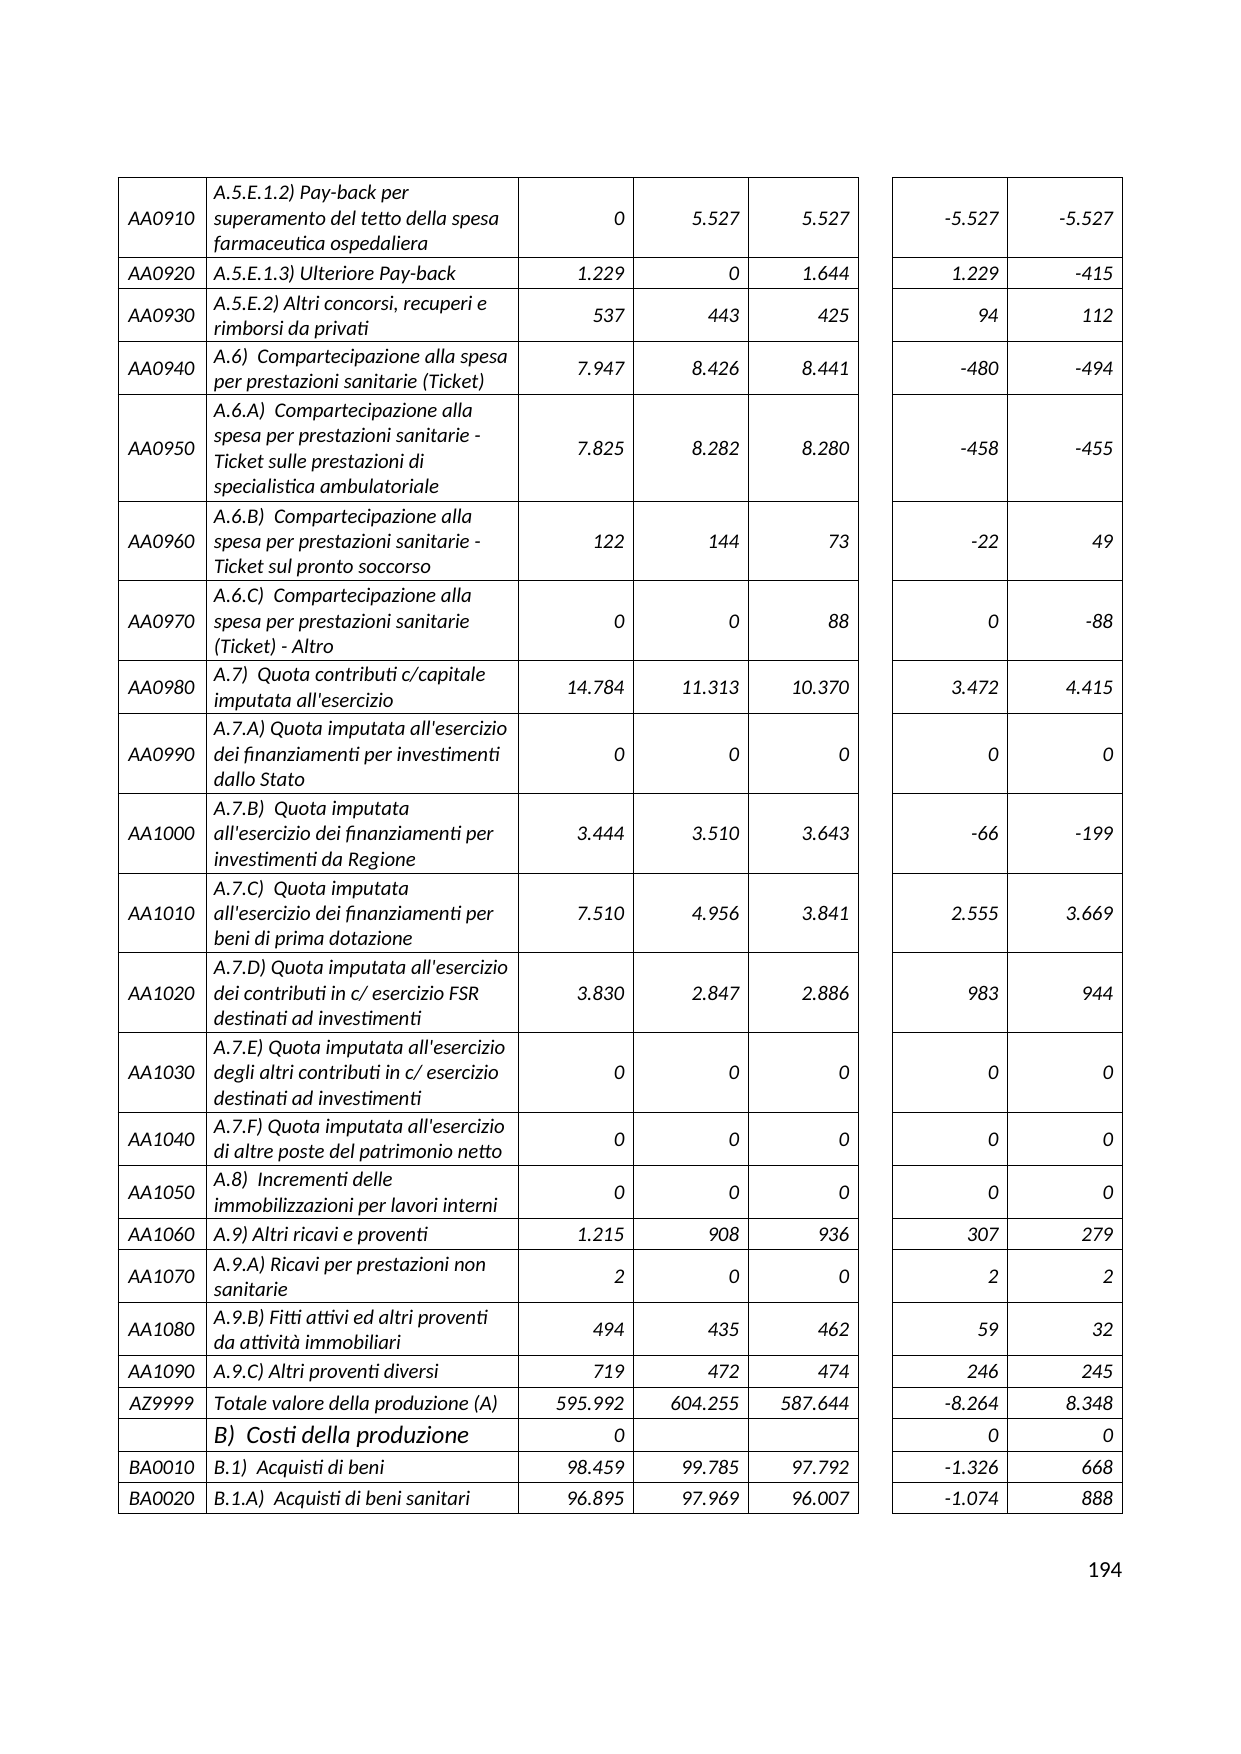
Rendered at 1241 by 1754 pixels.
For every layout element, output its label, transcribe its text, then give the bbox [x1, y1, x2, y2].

table_cell 112 [1008, 289, 1122, 341]
table_cell AA0910 [119, 178, 206, 257]
table_cell 245 [1008, 1356, 1122, 1387]
table_cell A.7.F) Quota imputata all'esercizio di altre poste del patrimonio netto [207, 1113, 518, 1165]
table_cell 587.644 [749, 1388, 858, 1418]
table_cell AA0920 [119, 258, 206, 288]
table_cell BA0020 [119, 1483, 206, 1513]
table_cell 668 [1008, 1452, 1122, 1482]
table_cell A.7.A) Quota imputata all'esercizio dei finanziamenti per investimenti dallo Stato [207, 714, 518, 793]
table_cell [859, 257, 892, 288]
table_cell 0 [1008, 1033, 1122, 1112]
table_cell [859, 873, 892, 952]
table_cell [859, 713, 892, 793]
table_cell 462 [749, 1303, 858, 1355]
table_cell [859, 1302, 892, 1355]
table_cell 0 [1008, 714, 1122, 793]
table_cell 97.792 [749, 1452, 858, 1482]
table_cell 5.527 [749, 178, 858, 257]
table_cell 494 [519, 1303, 633, 1355]
table_cell 98.459 [519, 1452, 633, 1482]
table_cell AA0980 [119, 661, 206, 713]
table_cell A.6.A) Compartecipazione alla spesa per prestazioni sanitarie - Ticket sulle prestazioni di specialistica ambulatoriale [207, 395, 518, 501]
table_cell 307 [893, 1219, 1007, 1249]
table_cell 94 [893, 289, 1007, 341]
table_cell [634, 1419, 748, 1451]
table_cell 472 [634, 1356, 748, 1387]
table_cell 0 [519, 581, 633, 660]
table_cell 0 [634, 1113, 748, 1165]
table_cell 144 [634, 502, 748, 580]
table_cell 0 [634, 258, 748, 288]
table_cell A.9.C) Altri proventi diversi [207, 1356, 518, 1387]
table_cell [859, 1218, 892, 1249]
table_cell AA1070 [119, 1250, 206, 1302]
table_cell -22 [893, 502, 1007, 580]
table_cell 0 [749, 1033, 858, 1112]
table_cell 1.215 [519, 1219, 633, 1249]
table_cell 936 [749, 1219, 858, 1249]
table_cell AA0930 [119, 289, 206, 341]
table_cell 10.370 [749, 661, 858, 713]
table_cell 1.644 [749, 258, 858, 288]
table_cell AA0940 [119, 342, 206, 394]
table_cell 96.007 [749, 1483, 858, 1513]
table_cell B) Costi della produzione [207, 1419, 518, 1451]
table_cell 443 [634, 289, 748, 341]
table_cell 88 [749, 581, 858, 660]
table_cell A.7.B) Quota imputata all'esercizio dei finanziamenti per investimenti da Regione [207, 794, 518, 872]
table_cell [859, 1482, 892, 1513]
table_cell 59 [893, 1303, 1007, 1355]
table_cell 3.444 [519, 794, 633, 872]
table_cell [859, 660, 892, 713]
table_cell 99.785 [634, 1452, 748, 1482]
table_cell A.9) Altri ricavi e proventi [207, 1219, 518, 1249]
table_cell 0 [1008, 1166, 1122, 1218]
table_cell 1.229 [893, 258, 1007, 288]
table_cell 3.830 [519, 953, 633, 1032]
table_cell [749, 1419, 858, 1451]
table_cell 0 [519, 1166, 633, 1218]
table_cell -458 [893, 395, 1007, 501]
table_cell [859, 177, 892, 257]
table_cell A.7.E) Quota imputata all'esercizio degli altri contributi in c/ esercizio destinati ad investimenti [207, 1033, 518, 1112]
table_cell -480 [893, 342, 1007, 394]
table_cell 0 [519, 1033, 633, 1112]
table_cell -5.527 [893, 178, 1007, 257]
table_cell 2 [1008, 1250, 1122, 1302]
table_cell AA1050 [119, 1166, 206, 1218]
table_cell 0 [893, 581, 1007, 660]
table_cell A.6.B) Compartecipazione alla spesa per prestazioni sanitarie - Ticket sul pronto soccorso [207, 502, 518, 580]
table_cell AA1030 [119, 1033, 206, 1112]
table_cell AA1080 [119, 1303, 206, 1355]
table_cell AA1010 [119, 874, 206, 952]
table_cell [859, 1032, 892, 1112]
table_cell 2.886 [749, 953, 858, 1032]
table_cell 8.348 [1008, 1388, 1122, 1418]
table_cell A.7.C) Quota imputata all'esercizio dei finanziamenti per beni di prima dotazione [207, 874, 518, 952]
table_cell [859, 1165, 892, 1218]
table_cell -1.326 [893, 1452, 1007, 1482]
table_cell AA0960 [119, 502, 206, 580]
table_cell [859, 341, 892, 394]
table_cell 908 [634, 1219, 748, 1249]
table_cell AA1040 [119, 1113, 206, 1165]
table_cell 595.992 [519, 1388, 633, 1418]
table_cell 2 [519, 1250, 633, 1302]
table_cell 983 [893, 953, 1007, 1032]
table_cell AA0950 [119, 395, 206, 501]
table_cell AA1000 [119, 794, 206, 872]
table_cell 944 [1008, 953, 1122, 1032]
table_cell [859, 288, 892, 341]
table_cell 0 [749, 1166, 858, 1218]
table_cell AA1060 [119, 1219, 206, 1249]
table_cell A.7.D) Quota imputata all'esercizio dei contributi in c/ esercizio FSR destinati ad investimenti [207, 953, 518, 1032]
table_cell [119, 1419, 206, 1451]
table_cell -199 [1008, 794, 1122, 872]
table_cell -494 [1008, 342, 1122, 394]
table_cell [859, 793, 892, 872]
table_cell A.7) Quota contributi c/capitale imputata all'esercizio [207, 661, 518, 713]
table_cell A.6) Compartecipazione alla spesa per prestazioni sanitarie (Ticket) [207, 342, 518, 394]
table_cell B.1.A) Acquisti di beni sanitari [207, 1483, 518, 1513]
table_cell -88 [1008, 581, 1122, 660]
table_cell 0 [1008, 1419, 1122, 1451]
table_cell 0 [893, 1419, 1007, 1451]
table_cell -415 [1008, 258, 1122, 288]
table_cell BA0010 [119, 1452, 206, 1482]
table_cell 246 [893, 1356, 1007, 1387]
table_cell 4.415 [1008, 661, 1122, 713]
table_cell 8.441 [749, 342, 858, 394]
table_cell [859, 1418, 892, 1451]
table_cell 2 [893, 1250, 1007, 1302]
table_cell 0 [519, 714, 633, 793]
table_cell A.9.B) Fitti attivi ed altri proventi da attività immobiliari [207, 1303, 518, 1355]
table_cell [859, 1112, 892, 1165]
table_cell Totale valore della produzione (A) [207, 1388, 518, 1418]
table_cell 0 [634, 1166, 748, 1218]
table_cell 4.956 [634, 874, 748, 952]
table_cell 97.969 [634, 1483, 748, 1513]
table_cell [859, 952, 892, 1032]
table_cell 11.313 [634, 661, 748, 713]
table_cell 14.784 [519, 661, 633, 713]
table_cell 49 [1008, 502, 1122, 580]
table_cell A.5.E.1.3) Ulteriore Pay-back [207, 258, 518, 288]
table_cell -66 [893, 794, 1007, 872]
table_cell 7.947 [519, 342, 633, 394]
table_cell -1.074 [893, 1483, 1007, 1513]
table_cell 435 [634, 1303, 748, 1355]
table_cell AA0990 [119, 714, 206, 793]
table_cell A.5.E.1.2) Pay-back per superamento del tetto della spesa farmaceutica ospedaliera [207, 178, 518, 257]
table_cell 8.280 [749, 395, 858, 501]
table_cell 32 [1008, 1303, 1122, 1355]
table_cell [859, 580, 892, 660]
table_cell AA1020 [119, 953, 206, 1032]
table_cell 604.255 [634, 1388, 748, 1418]
table_cell 0 [893, 1166, 1007, 1218]
table_cell 0 [893, 1033, 1007, 1112]
table_cell 122 [519, 502, 633, 580]
table_cell A.9.A) Ricavi per prestazioni non sanitarie [207, 1250, 518, 1302]
table_cell 888 [1008, 1483, 1122, 1513]
table_cell [859, 1249, 892, 1302]
table_cell [859, 1451, 892, 1482]
table_cell 279 [1008, 1219, 1122, 1249]
table_cell 3.841 [749, 874, 858, 952]
table_cell 7.825 [519, 395, 633, 501]
table_cell A.5.E.2) Altri concorsi, recuperi e rimborsi da privati [207, 289, 518, 341]
table_cell 0 [519, 178, 633, 257]
table_cell AA1090 [119, 1356, 206, 1387]
table_cell 7.510 [519, 874, 633, 952]
table_cell 425 [749, 289, 858, 341]
table_cell 719 [519, 1356, 633, 1387]
table_cell AZ9999 [119, 1388, 206, 1418]
table_cell 96.895 [519, 1483, 633, 1513]
table_cell 3.510 [634, 794, 748, 872]
table_cell -455 [1008, 395, 1122, 501]
table_cell 0 [634, 714, 748, 793]
table_cell -5.527 [1008, 178, 1122, 257]
table_cell 3.669 [1008, 874, 1122, 952]
table_cell 0 [519, 1419, 633, 1451]
table_cell 0 [634, 581, 748, 660]
table_cell 0 [893, 714, 1007, 793]
table_cell [859, 1355, 892, 1387]
table_cell 3.472 [893, 661, 1007, 713]
table_cell 0 [1008, 1113, 1122, 1165]
table_cell B.1) Acquisti di beni [207, 1452, 518, 1482]
table_cell -8.264 [893, 1388, 1007, 1418]
table_cell 474 [749, 1356, 858, 1387]
table_cell 537 [519, 289, 633, 341]
table_cell A.6.C) Compartecipazione alla spesa per prestazioni sanitarie (Ticket) - Altro [207, 581, 518, 660]
table_cell 5.527 [634, 178, 748, 257]
table_cell 2.847 [634, 953, 748, 1032]
table_cell 73 [749, 502, 858, 580]
table_cell 0 [893, 1113, 1007, 1165]
table_cell 8.282 [634, 395, 748, 501]
table_cell 3.643 [749, 794, 858, 872]
table_cell AA0970 [119, 581, 206, 660]
table_cell 0 [749, 714, 858, 793]
table_cell [859, 501, 892, 580]
table_cell 8.426 [634, 342, 748, 394]
table_cell 1.229 [519, 258, 633, 288]
table_cell 0 [634, 1250, 748, 1302]
table_cell A.8) Incrementi delle immobilizzazioni per lavori interni [207, 1166, 518, 1218]
table_cell 0 [749, 1113, 858, 1165]
table_cell 0 [749, 1250, 858, 1302]
table_cell [859, 1387, 892, 1418]
table_cell 0 [519, 1113, 633, 1165]
table_cell 0 [634, 1033, 748, 1112]
table_cell 2.555 [893, 874, 1007, 952]
table_cell [859, 394, 892, 501]
